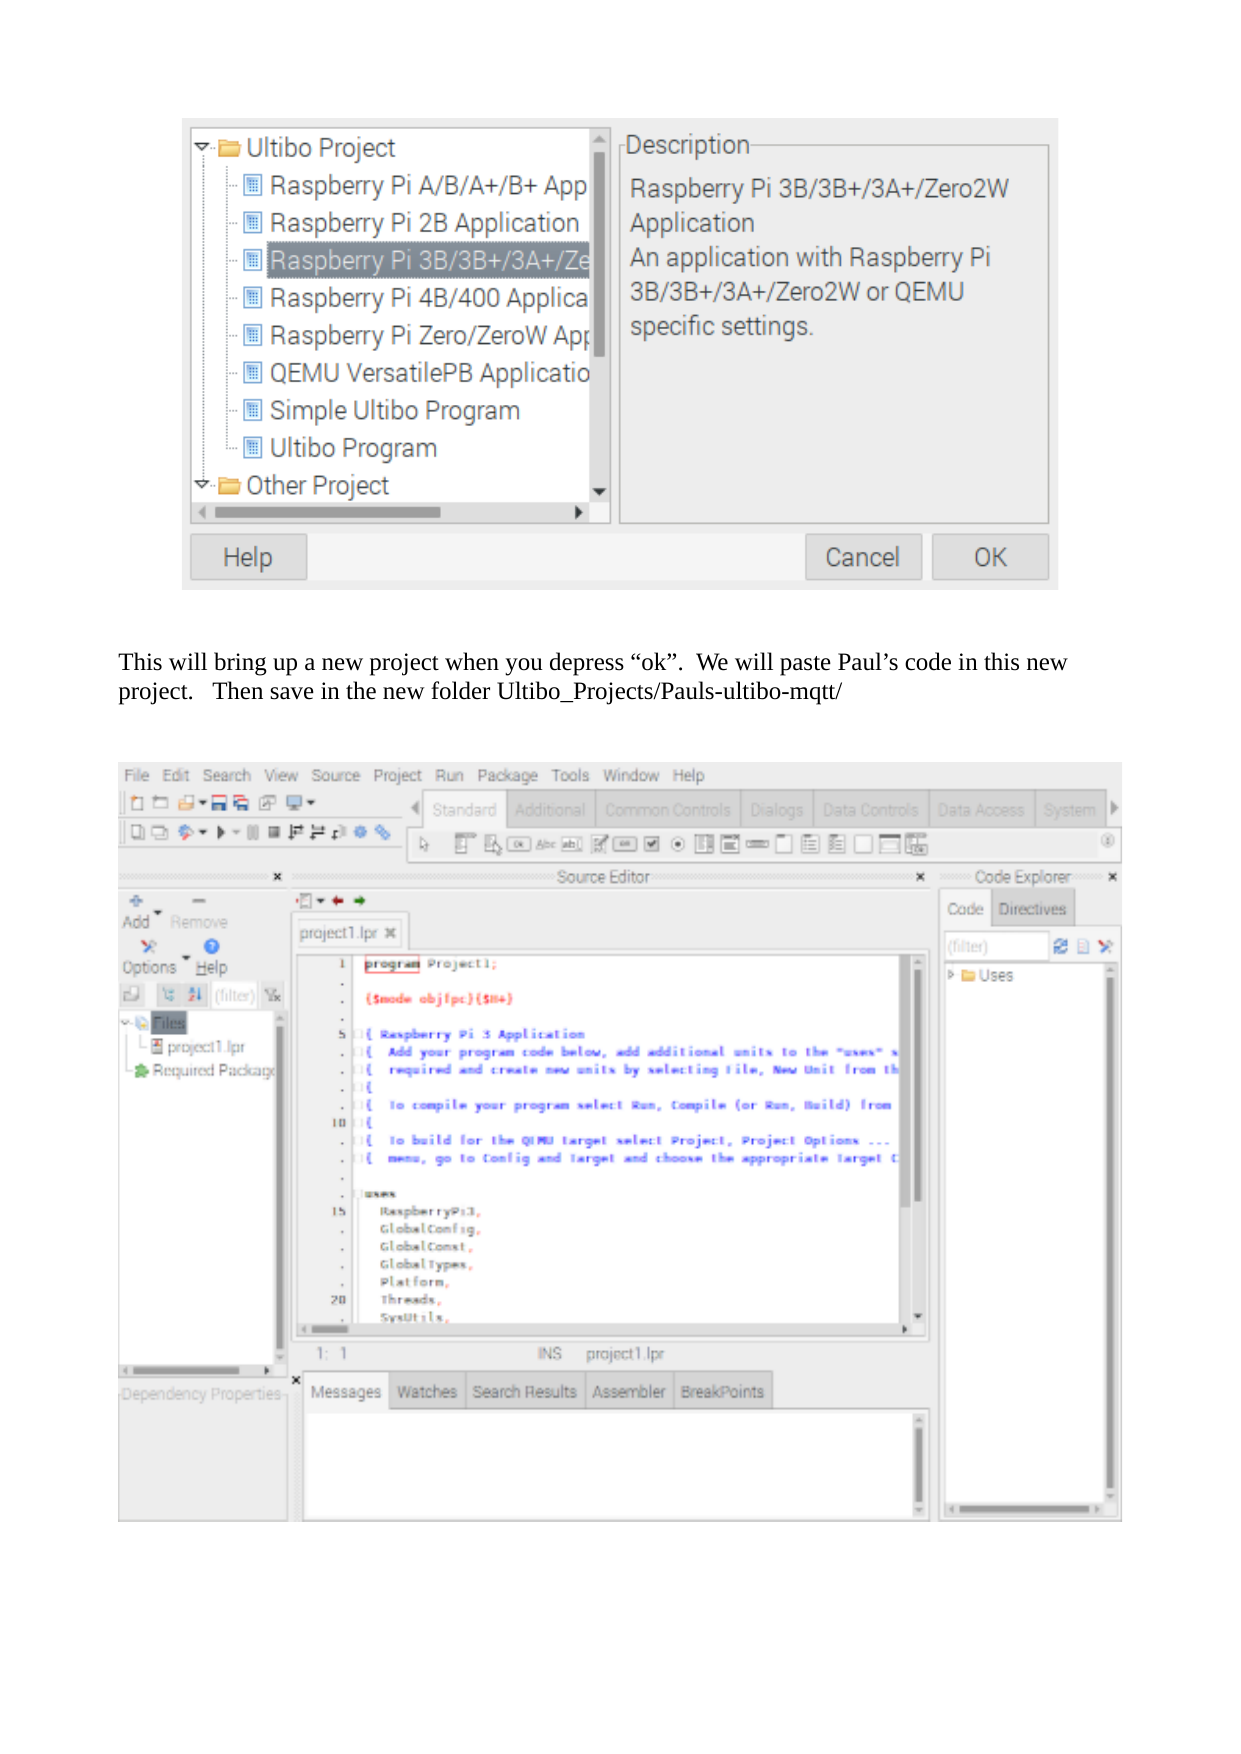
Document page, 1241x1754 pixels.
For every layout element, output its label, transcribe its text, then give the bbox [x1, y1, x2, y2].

picture [118, 762, 1123, 1522]
picture [181, 118, 1059, 590]
text This will bring up a new project when you depress “ok”. We will paste Paul’s code in this new project. Then save in the new folder Ultibo_Projects/Pauls-ultibo-mqtt/ [118, 647, 1122, 705]
